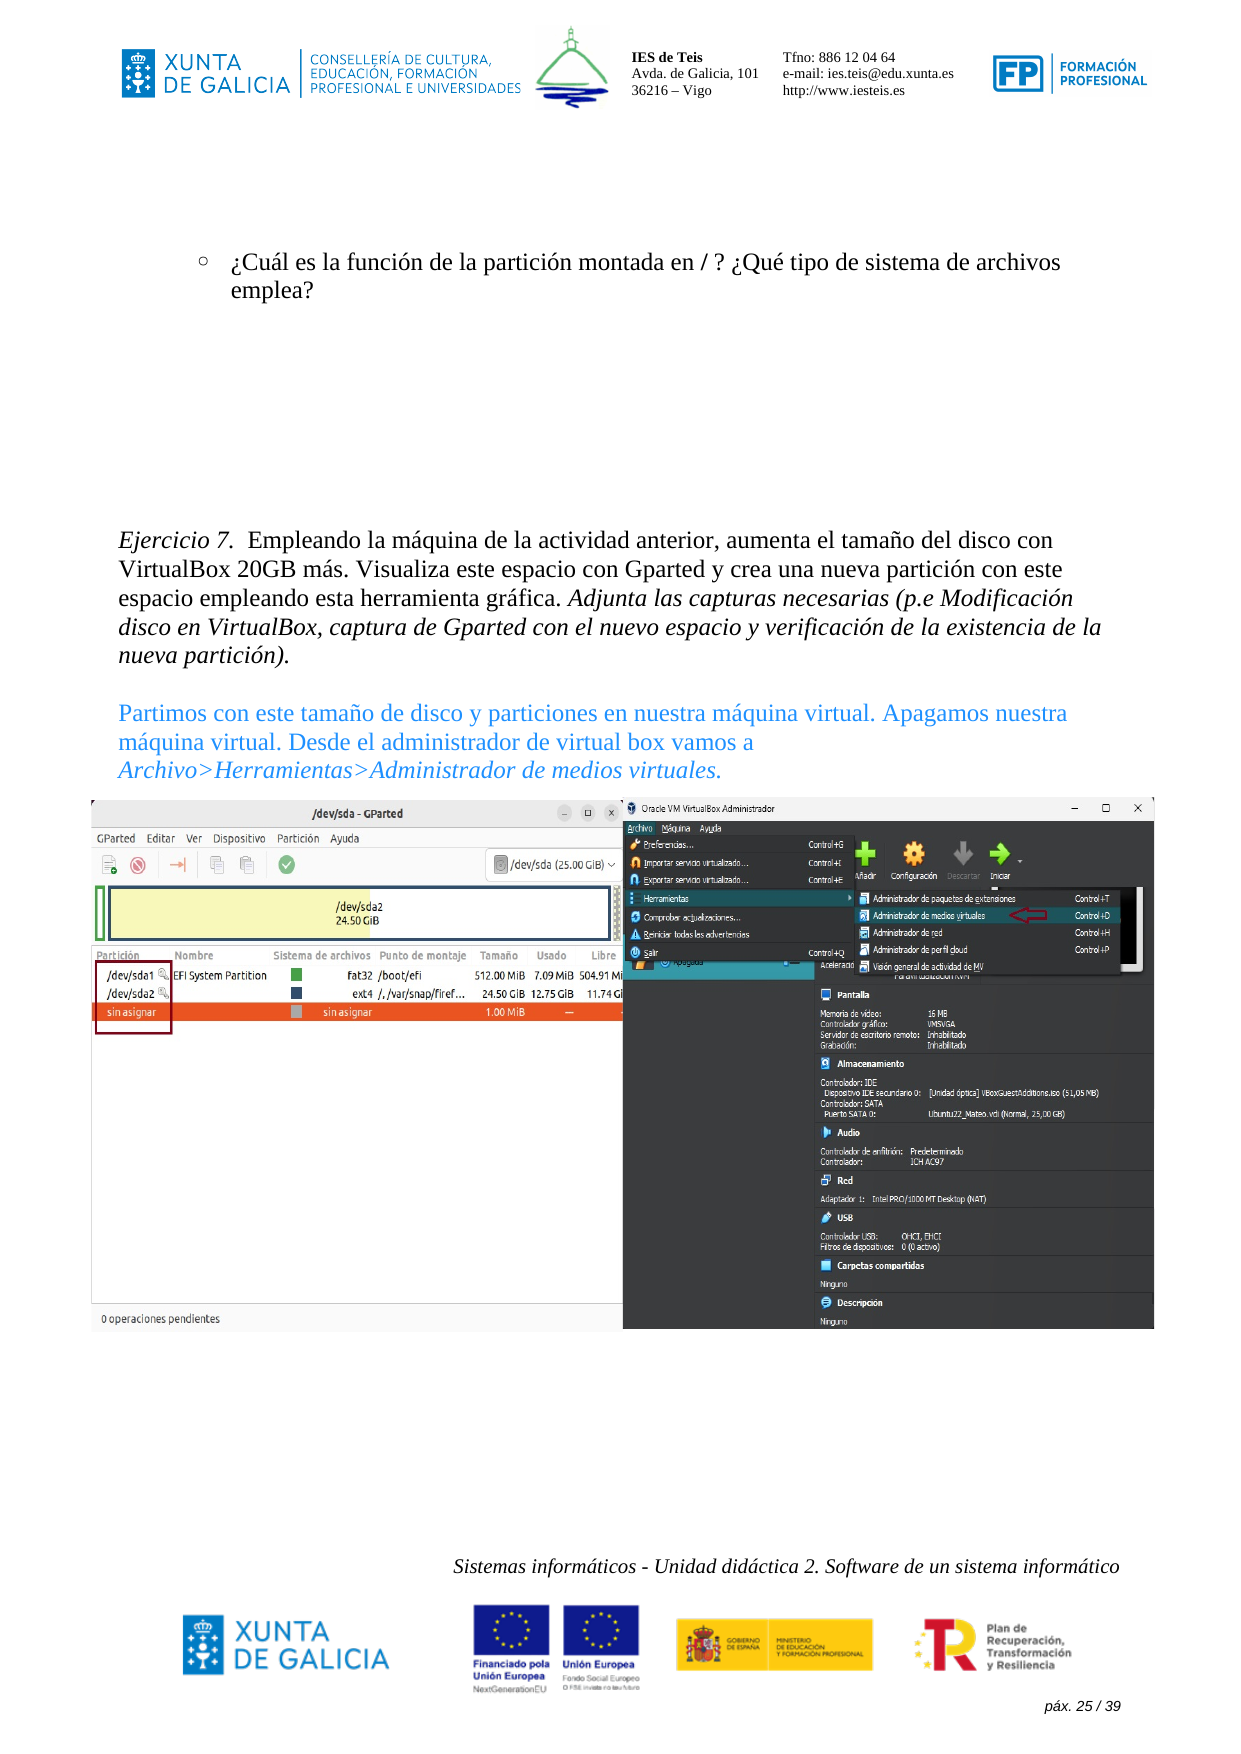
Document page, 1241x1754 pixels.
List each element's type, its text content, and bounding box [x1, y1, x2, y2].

picture [989, 50, 1153, 97]
picture [91, 797, 1155, 1332]
text Ejercicio 7. Empleando la máquina de la actividad anterior, aumenta el tamaño del disco con VirtualBox 20GB más. Visualiza este espacio con Gparted y crea una nueva partición con este espacio empleando esta herramienta gráfica. Adjunta las capturas necesarias (p.e Modificación disco en VirtualBox, captura de Gparted con el nuevo espacio y verificación de la existencia de la nueva partición). [118, 525, 1122, 669]
picture [534, 25, 611, 110]
text Partimos con este tamaño de disco y particiones en nuestra máquina virtual. Apagamos nuestra máquina virtual. Desde el administrador de virtual box vamos a Archivo>Herramientas>Administrador de medios virtuales. [118, 698, 1122, 784]
list ¿Cuál es la función de la partición montada en / ? ¿Qué tipo de sistema de archivos emplea? [193, 247, 1122, 304]
picture [121, 49, 521, 98]
picture [182, 1593, 1085, 1700]
